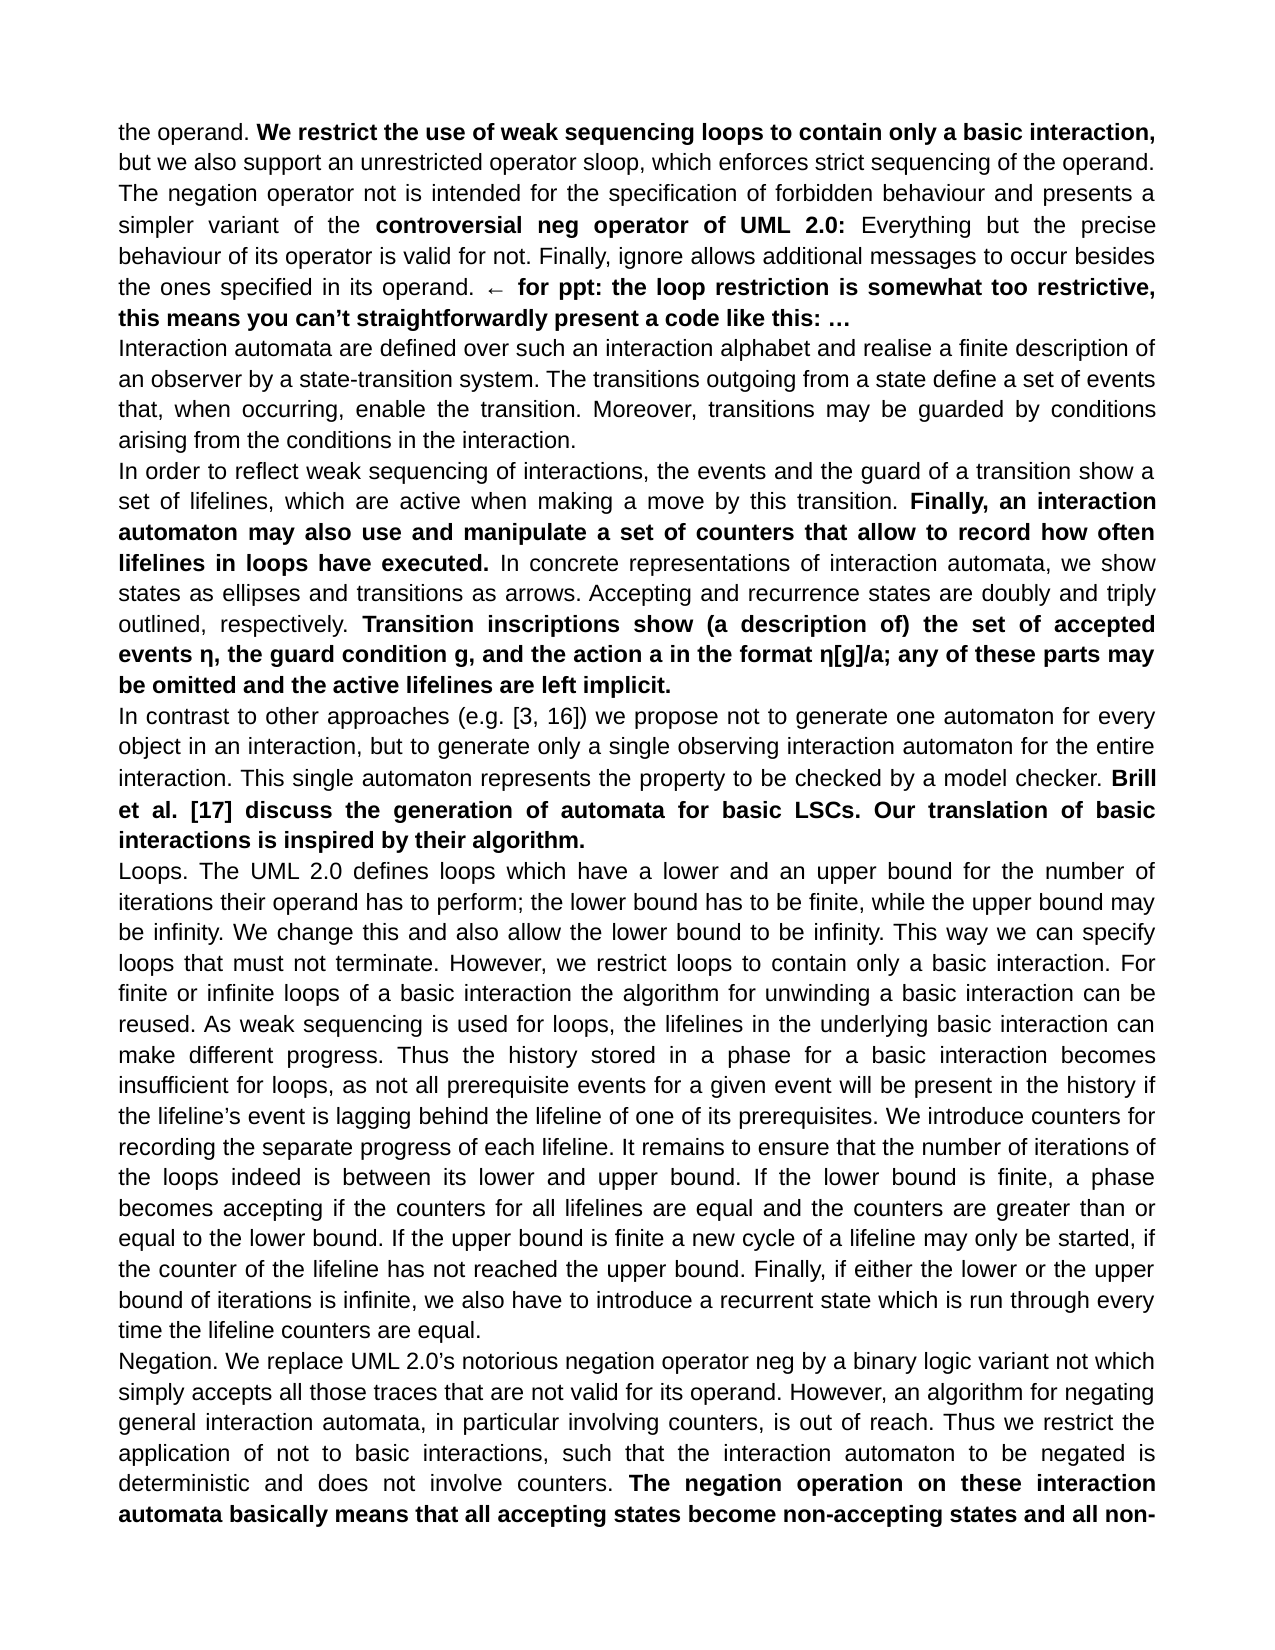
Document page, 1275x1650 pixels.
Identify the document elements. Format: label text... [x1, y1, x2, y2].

text the operand. We restrict the use of weak sequencing loops to contain only a basic interaction, but we also support an unrestricted operator sloop, which enforces strict sequencing of the operand. [118, 118, 1157, 176]
text The negation operator not is intended for the specification of forbidden behaviour and presents a simpler variant of the controversial neg operator of UML 2.0: Everything but the precise behaviour of its operator is valid for not. Finally, ignore allows additional messages to occur besides the ones specified in its operand. ← for ppt: the loop restriction is somewhat too restrictive, this means you can’t straightforwardly present a code like this: … [118, 179, 1157, 331]
text In order to reflect weak sequencing of interactions, the events and the guard of a transition show a set of lifelines, which are active when making a move by this transition. Finally, an interaction automaton may also use and manipulate a set of counters that allow to record how often lifelines in loops have executed. In concrete representations of interaction automata, we show states as ellipses and transitions as arrows. Accepting and recurrence states are doubly and triply outlined, respectively. Transition inscriptions show (a description of) the set of accepted events η, the guard condition g, and the action a in the format η[g]/a; any of these parts may be omitted and the active lifelines are left implicit. [118, 457, 1157, 698]
text Interaction automata are defined over such an interaction alphabet and realise a finite description of an observer by a state-transition system. The transitions outgoing from a state define a set of events that, when occurring, enable the transition. Moreover, transitions may be guarded by conditions arising from the conditions in the interaction. [118, 334, 1157, 453]
text Loops. The UML 2.0 defines loops which have a lower and an upper bound for the number of iterations their operand has to perform; the lower bound has to be finite, while the upper bound may be infinity. We change this and also allow the lower bound to be infinity. This way we can specify loops that must not terminate. However, we restrict loops to contain only a basic interaction. For finite or infinite loops of a basic interaction the algorithm for unwinding a basic interaction can be reused. As weak sequencing is used for loops, the lifelines in the underlying basic interaction can make different progress. Thus the history stored in a phase for a basic interaction becomes insufficient for loops, as not all prerequisite events for a given event will be present in the history if the lifeline’s event is lagging behind the lifeline of one of its prerequisites. We introduce counters for recording the separate progress of each lifeline. It remains to ensure that the number of iterations of the loops indeed is between its lower and upper bound. If the lower bound is finite, a phase becomes accepting if the counters for all lifelines are equal and the counters are greater than or equal to the lower bound. If the upper bound is finite a new cycle of a lifeline may only be started, if the counter of the lifeline has not reached the upper bound. Finally, if either the lower or the upper bound of iterations is infinite, we also have to introduce a recurrent state which is run through every time the lifeline counters are equal. [118, 857, 1157, 1343]
text Negation. We replace UML 2.0’s notorious negation operator neg by a binary logic variant not which simply accepts all those traces that are not valid for its operand. However, an algorithm for negating general interaction automata, in particular involving counters, is out of reach. Thus we restrict the application of not to basic interactions, such that the interaction automaton to be negated is deterministic and does not involve counters. The negation operation on these interaction automata basically means that all accepting states become non-accepting states and all non- [118, 1347, 1157, 1527]
text In contrast to other approaches (e.g. [3, 16]) we propose not to generate one automaton for every object in an interaction, but to generate only a single observing interaction automaton for the entire interaction. This single automaton represents the property to be checked by a model checker. Brill et al. [17] discuss the generation of automata for basic LSCs. Our translation of basic interactions is inspired by their algorithm. [118, 702, 1157, 853]
